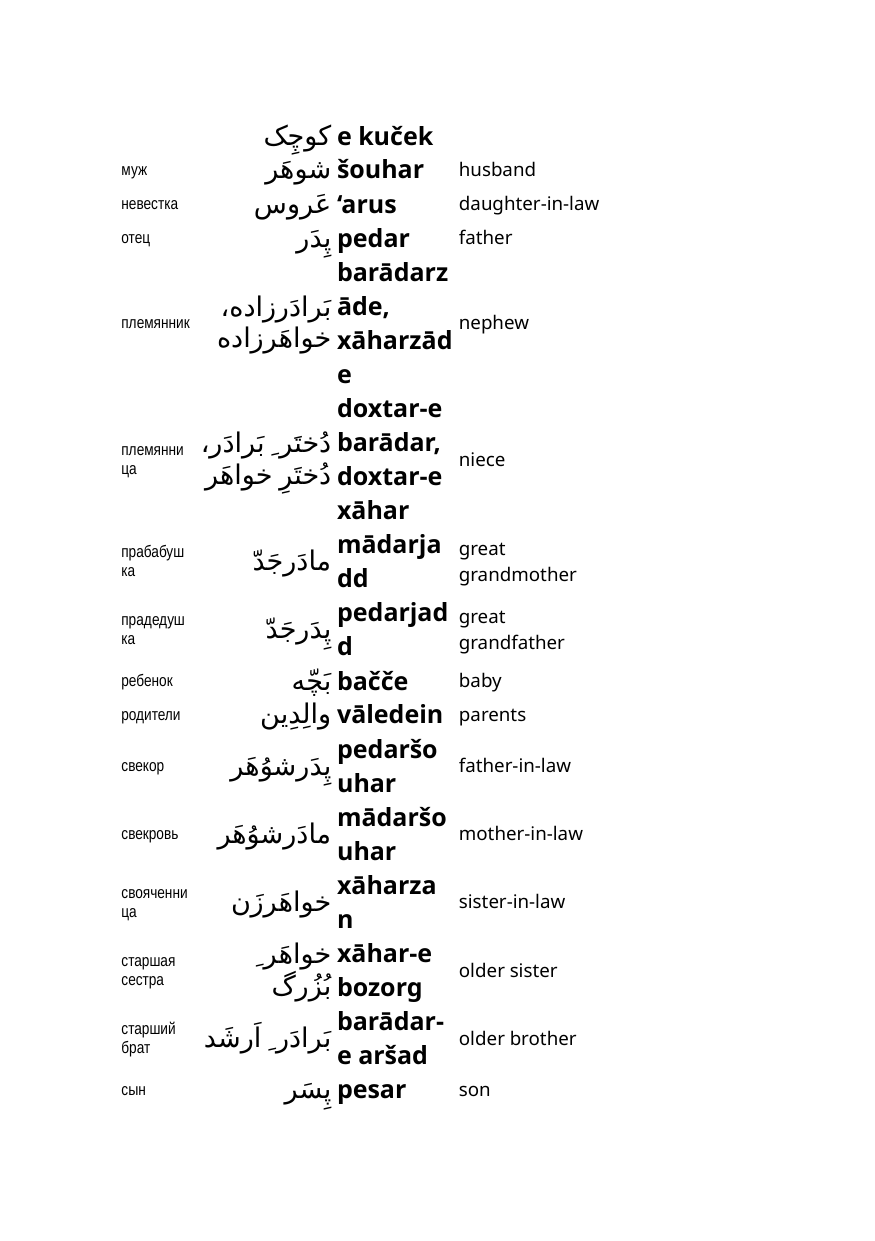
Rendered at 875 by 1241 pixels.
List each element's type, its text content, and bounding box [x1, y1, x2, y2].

table_cell son [456, 1072, 615, 1106]
table_cell مادَرشوُهَر [193, 799, 334, 867]
table_cell xāhar-e bozorg [334, 936, 456, 1004]
table_cell دُختَر ِ بَرادَر، دُختَرِ خواهَر [193, 391, 334, 527]
table_cell прадедушка [118, 595, 193, 663]
table_cell свекор [118, 731, 193, 799]
table_cell father [456, 220, 615, 254]
table_cell старший брат [118, 1004, 193, 1072]
table_cell پِدَر [193, 220, 334, 254]
table_cell sister-in-law [456, 868, 615, 936]
table_cell niece [456, 391, 615, 527]
table_cell والِدِین [193, 697, 334, 731]
table_cell xāharzan [334, 868, 456, 936]
table_cell baby [456, 663, 615, 697]
table_cell племянница [118, 391, 193, 527]
table_cell pesar [334, 1072, 456, 1106]
table_cell отец [118, 220, 193, 254]
table_cell e kuček [334, 118, 456, 152]
table_cell nephew [456, 254, 615, 391]
table_cell старшая сестра [118, 936, 193, 1004]
table_cell ребенок [118, 663, 193, 697]
table_cell older brother [456, 1004, 615, 1072]
table_cell свекровь [118, 799, 193, 867]
table_cell šouhar [334, 152, 456, 186]
table_cell pedar [334, 220, 456, 254]
table_cell mādaršouhar [334, 799, 456, 867]
table_cell بَرادَر ِ اَرشَد [193, 1004, 334, 1072]
table_cell father-in-law [456, 731, 615, 799]
table_cell bačče [334, 663, 456, 697]
table_cell ‘arus [334, 186, 456, 220]
table_cell خواهَر ِ بُزُرگ [193, 936, 334, 1004]
table_cell barādarzāde, xāharzāde [334, 254, 456, 391]
table_cell [118, 118, 193, 152]
table_cell husband [456, 152, 615, 186]
table_cell mādarjadd [334, 527, 456, 595]
table_cell сын [118, 1072, 193, 1106]
table_cell родители [118, 697, 193, 731]
table_cell прабабушка [118, 527, 193, 595]
table_cell pedaršouhar [334, 731, 456, 799]
table_cell پِدَرشوُهَر [193, 731, 334, 799]
table_cell مادَرجَدّ [193, 527, 334, 595]
table_cell doxtar-e barādar, doxtar-e xāhar [334, 391, 456, 527]
table_cell barādar-e aršad [334, 1004, 456, 1072]
table_cell بَرادَرزاده، خواهَرزاده [193, 254, 334, 391]
table_cell بَچّه [193, 663, 334, 697]
table_cell свояченница [118, 868, 193, 936]
table_cell عَروس [193, 186, 334, 220]
table_cell племянник [118, 254, 193, 391]
table_cell mother-in-law [456, 799, 615, 867]
table_cell [456, 118, 615, 152]
table_cell پِسَر [193, 1072, 334, 1106]
table_cell daughter-in-law [456, 186, 615, 220]
table_cell невестка [118, 186, 193, 220]
table_cell شوهَر [193, 152, 334, 186]
table_cell pedarjadd [334, 595, 456, 663]
table_cell great grandmother [456, 527, 615, 595]
table_cell ِ کوچِک [193, 118, 334, 152]
table_cell муж [118, 152, 193, 186]
table_cell older sister [456, 936, 615, 1004]
table_cell great grandfather [456, 595, 615, 663]
table_cell vāledein [334, 697, 456, 731]
table_cell parents [456, 697, 615, 731]
table_cell خواهَرزَن [193, 868, 334, 936]
table_cell پِدَرجَدّ [193, 595, 334, 663]
